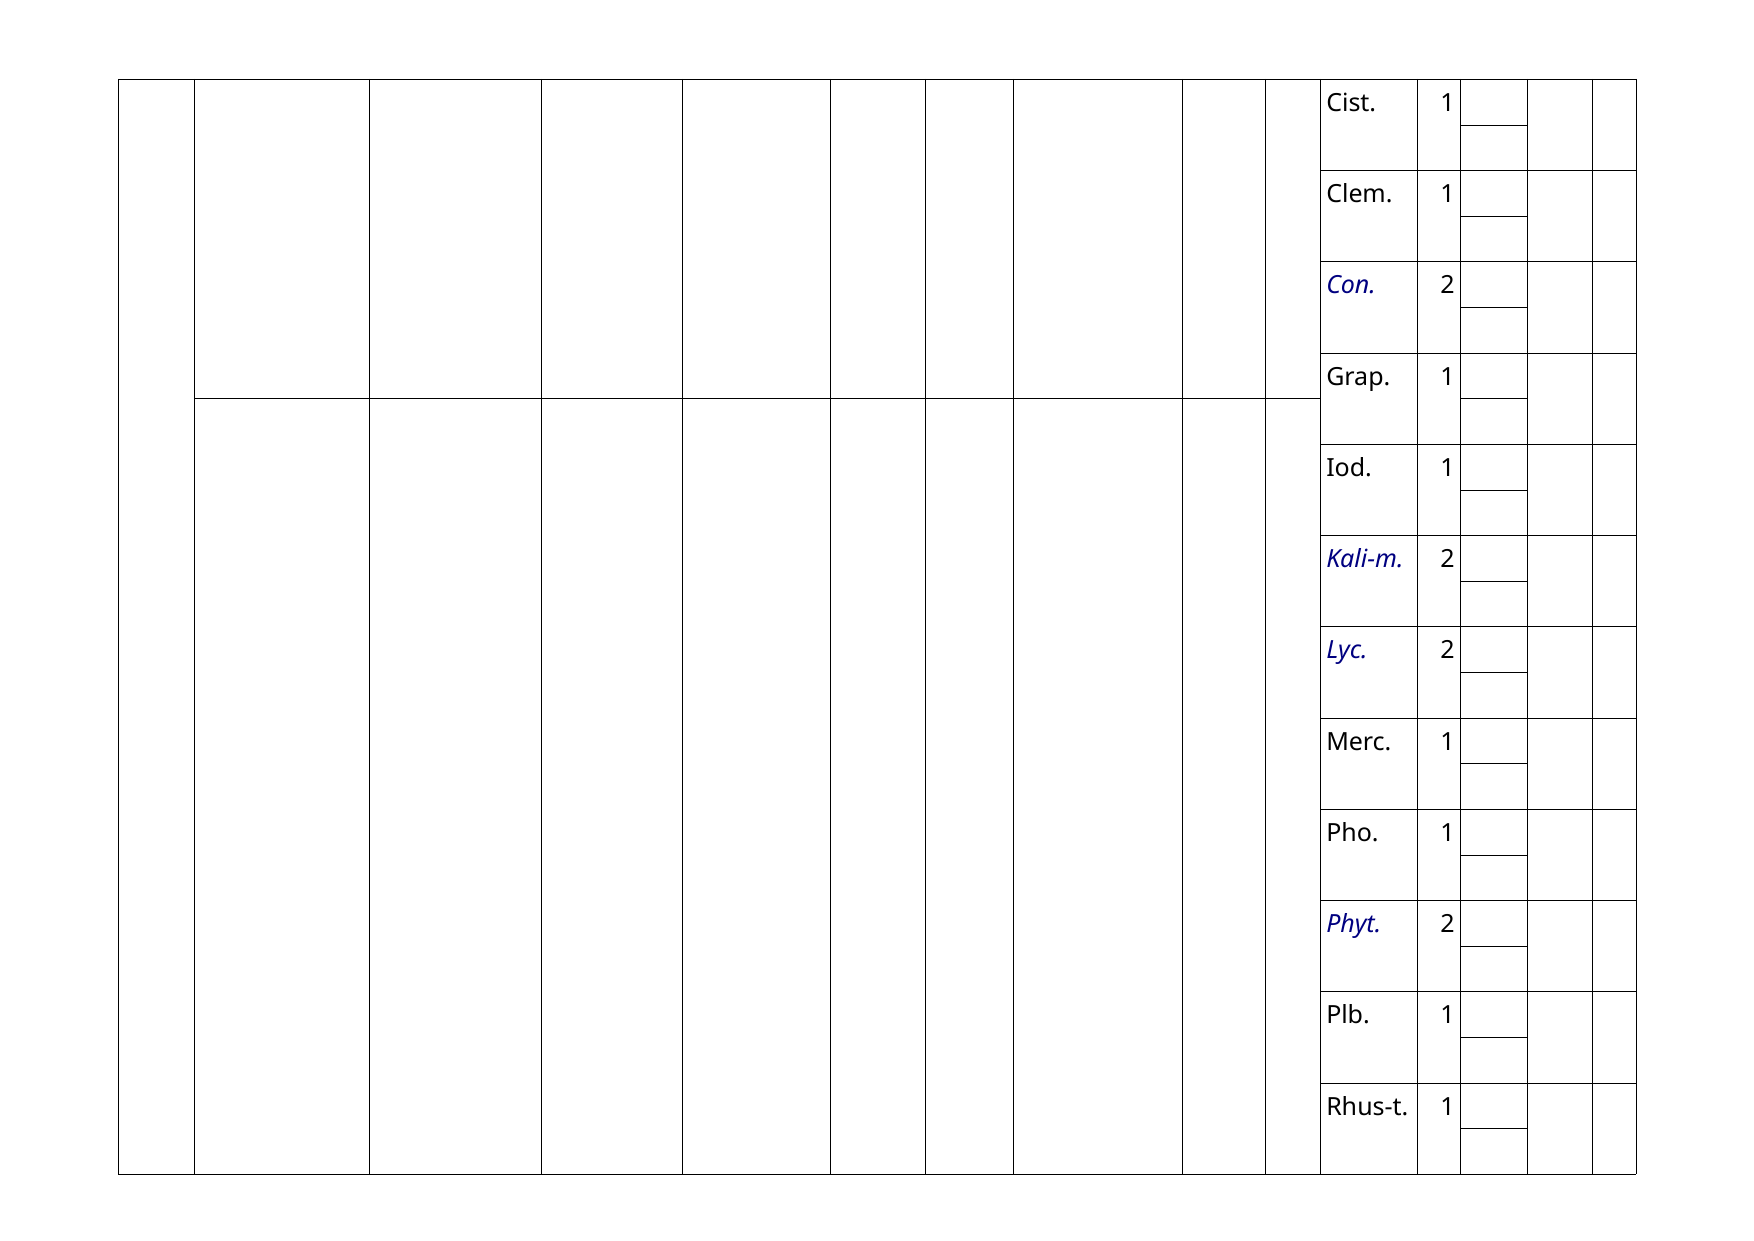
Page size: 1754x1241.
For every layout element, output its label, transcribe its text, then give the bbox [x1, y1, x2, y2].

table_cell [1528, 627, 1592, 718]
table_cell [1461, 901, 1527, 946]
table_cell [1461, 80, 1527, 124]
table_cell Grap. [1321, 354, 1417, 444]
table_cell [1528, 354, 1592, 444]
table_cell Lyc. [1321, 627, 1417, 718]
table_cell [1183, 80, 1265, 398]
table_cell [1528, 536, 1592, 626]
table_cell [1593, 80, 1636, 170]
table_cell [1461, 536, 1527, 581]
table_cell Rhus-t. [1321, 1084, 1417, 1174]
table_cell [195, 80, 369, 398]
table_cell [683, 399, 830, 1174]
table_cell Con. [1321, 262, 1417, 353]
table_cell 2 [1418, 901, 1460, 991]
table_cell [1528, 1084, 1592, 1174]
table_cell 2 [1418, 627, 1460, 718]
table_cell [683, 80, 830, 398]
table_cell [1461, 308, 1527, 353]
table_cell [926, 399, 1013, 1174]
table_cell [1461, 764, 1527, 809]
table_cell [1528, 262, 1592, 353]
table_cell 1 [1418, 171, 1460, 261]
table_cell [1461, 354, 1527, 398]
table_cell 1 [1418, 445, 1460, 535]
table_cell 1 [1418, 992, 1460, 1083]
table_cell [1461, 1038, 1527, 1083]
table_cell [1461, 719, 1527, 763]
table_cell [1593, 810, 1636, 900]
table_cell [542, 399, 682, 1174]
table_cell [1183, 399, 1265, 1174]
table_cell [1461, 673, 1527, 718]
table_cell [1461, 1129, 1527, 1174]
table_cell [926, 80, 1013, 398]
table_cell Phyt. [1321, 901, 1417, 991]
table_cell Pho. [1321, 810, 1417, 900]
table_cell [1528, 992, 1592, 1083]
table_cell Kali-m. [1321, 536, 1417, 626]
table_cell 1 [1418, 1084, 1460, 1174]
table_cell [1461, 126, 1527, 170]
table_cell [1461, 582, 1527, 626]
table_cell [1528, 719, 1592, 809]
table_cell 1 [1418, 354, 1460, 444]
table_cell Merc. [1321, 719, 1417, 809]
table_cell [1593, 262, 1636, 353]
table_cell [1461, 399, 1527, 444]
table_cell [1461, 992, 1527, 1037]
table_cell [1593, 1084, 1636, 1174]
table_cell [119, 80, 194, 1174]
table_cell [1593, 536, 1636, 626]
table_cell [1461, 171, 1527, 216]
table_cell [1461, 1084, 1527, 1128]
table_cell 1 [1418, 80, 1460, 170]
table_cell [1528, 445, 1592, 535]
table_cell 2 [1418, 262, 1460, 353]
table_cell [1528, 80, 1592, 170]
table_cell [1593, 627, 1636, 718]
table_cell [542, 80, 682, 398]
table_cell Iod. [1321, 445, 1417, 535]
table_cell [1014, 80, 1182, 398]
table_cell [1266, 399, 1320, 1174]
table_cell [1593, 354, 1636, 444]
table_cell Cist. [1321, 80, 1417, 170]
table_cell [1461, 856, 1527, 900]
table_cell [1461, 217, 1527, 261]
table_cell [1593, 992, 1636, 1083]
table_cell 2 [1418, 536, 1460, 626]
table_cell [195, 399, 369, 1174]
table_cell [1593, 445, 1636, 535]
table_cell [1461, 627, 1527, 672]
table_cell [1461, 810, 1527, 854]
table_cell [1593, 719, 1636, 809]
table_cell [831, 80, 925, 398]
table_cell [1528, 901, 1592, 991]
table_cell [1461, 445, 1527, 489]
table_cell [1593, 901, 1636, 991]
table_cell [1593, 171, 1636, 261]
table_cell [1266, 80, 1320, 398]
table_cell 1 [1418, 719, 1460, 809]
table_cell [370, 399, 541, 1174]
table_cell [1461, 947, 1527, 991]
table_cell [831, 399, 925, 1174]
table_cell [1528, 810, 1592, 900]
table_cell Plb. [1321, 992, 1417, 1083]
table_cell 1 [1418, 810, 1460, 900]
table_cell [1461, 491, 1527, 535]
table_cell [1528, 171, 1592, 261]
table_cell [370, 80, 541, 398]
table_cell [1461, 262, 1527, 307]
table_cell [1014, 399, 1182, 1174]
table_cell Clem. [1321, 171, 1417, 261]
